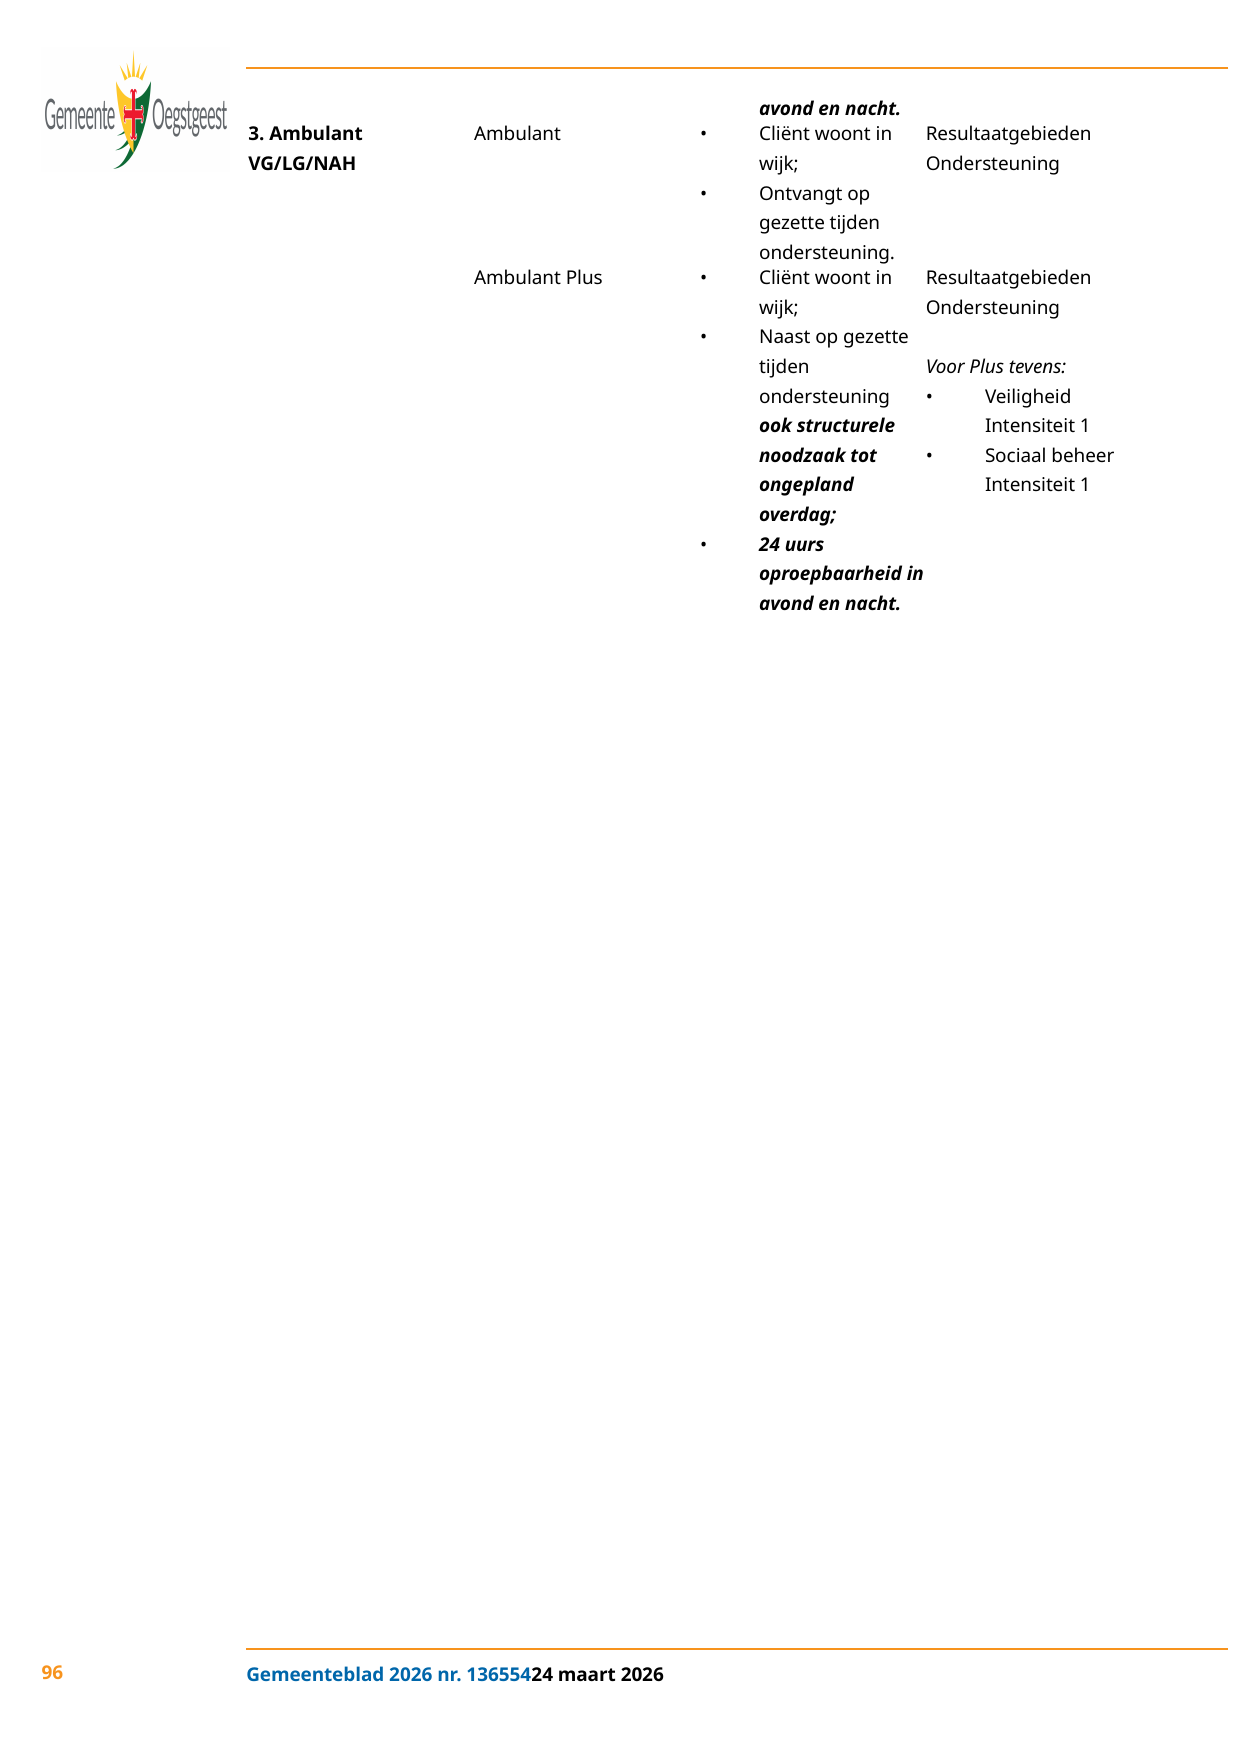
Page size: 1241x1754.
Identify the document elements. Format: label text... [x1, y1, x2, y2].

table_cell Ambulant [474, 121, 700, 264]
table_cell Resultaatgebieden Ondersteuning [926, 121, 1152, 264]
table_cell [474, 95, 700, 121]
table_cell [248, 95, 474, 121]
table_cell [926, 95, 1152, 121]
picture [41, 47, 231, 172]
table_cell 3. Ambulant VG/LG/NAH [248, 121, 474, 616]
table_cell avond en nacht. [700, 95, 926, 121]
table_cell Resultaatgebieden Ondersteuning Voor Plus tevens: Veiligheid Intensiteit 1 Sociaal beheer Intensiteit 1 [926, 265, 1152, 616]
table_cell Ambulant Plus [474, 265, 700, 616]
table_cell Cliënt woont in wijk; Naast op gezette tijden ondersteuning ook structurele noodzaak tot ongepland overdag; 24 uurs oproepbaarheid in avond en nacht. [700, 265, 926, 616]
table_cell Cliënt woont in wijk; Ontvangt op gezette tijden ondersteuning. [700, 121, 926, 264]
